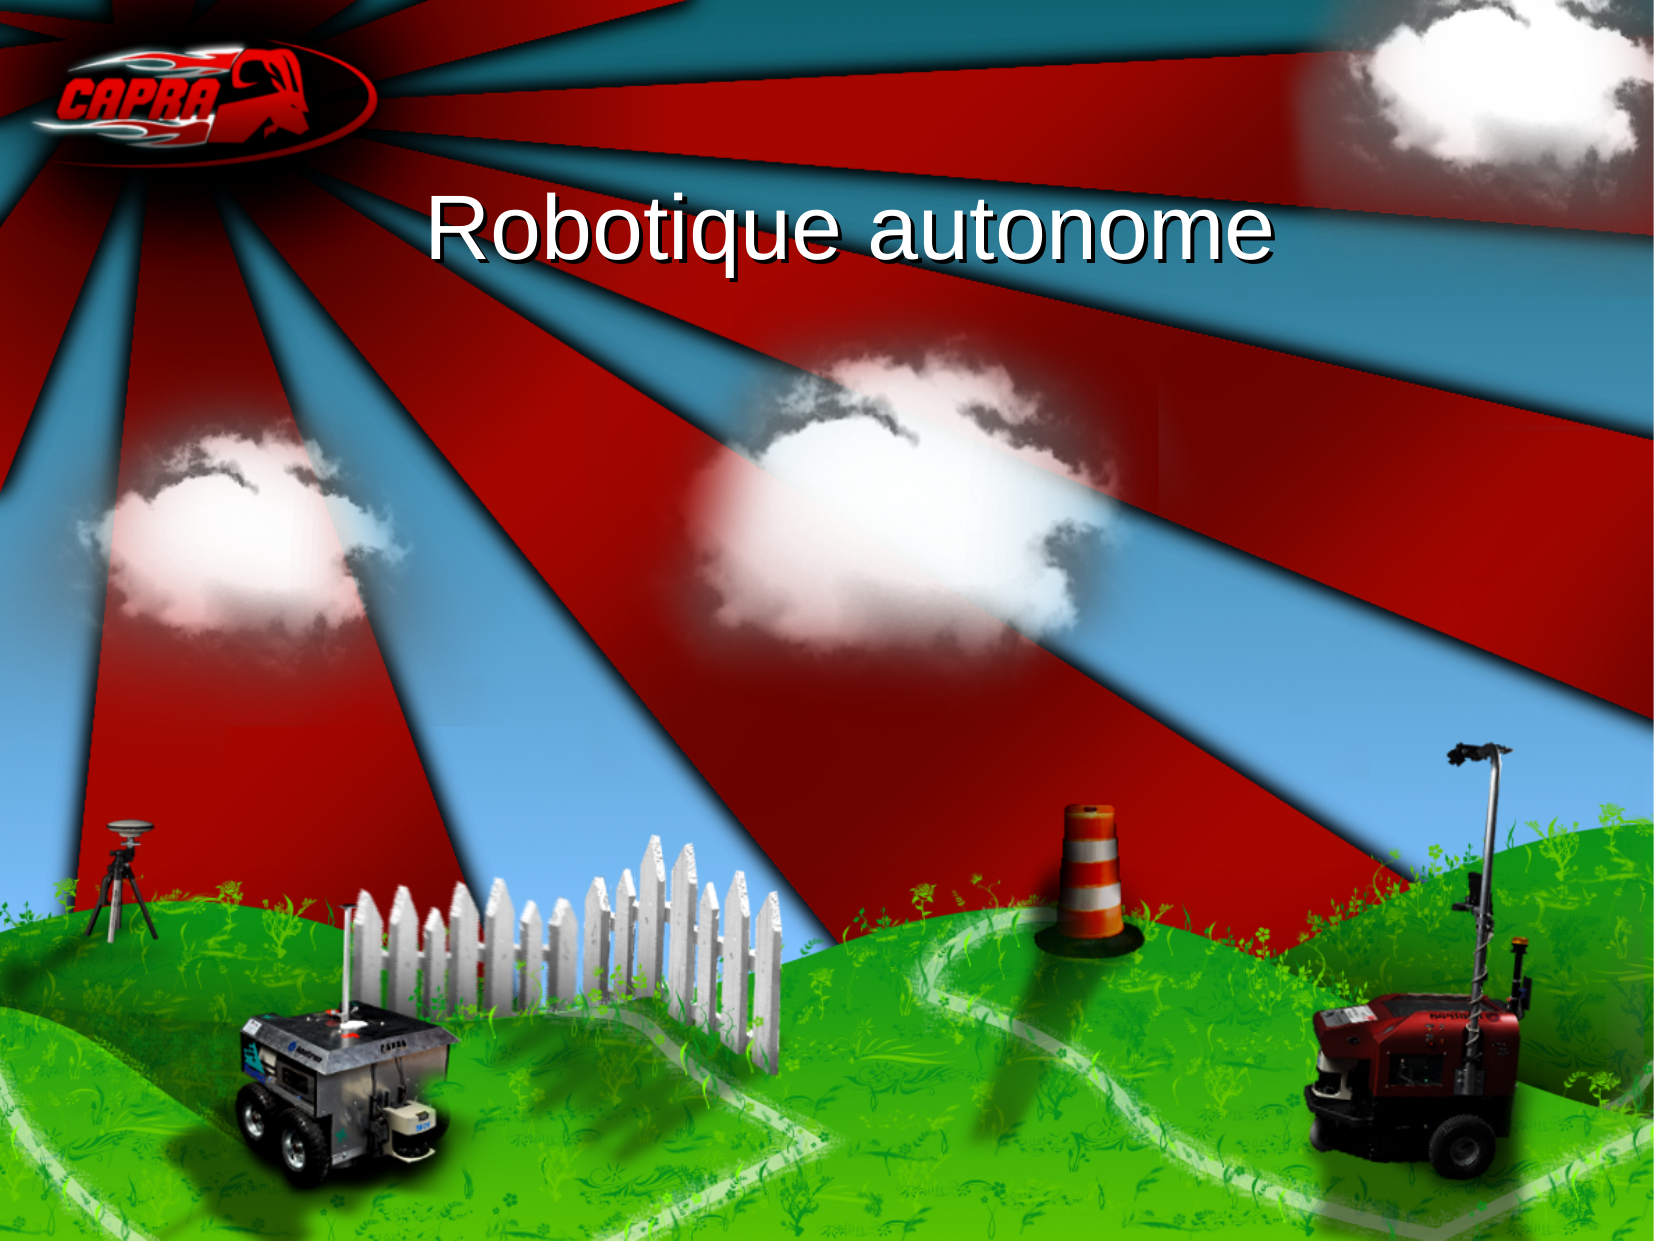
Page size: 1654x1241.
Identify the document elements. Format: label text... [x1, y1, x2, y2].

title Robotique autonome [106, 118, 1595, 338]
picture [0, 0, 1654, 1241]
